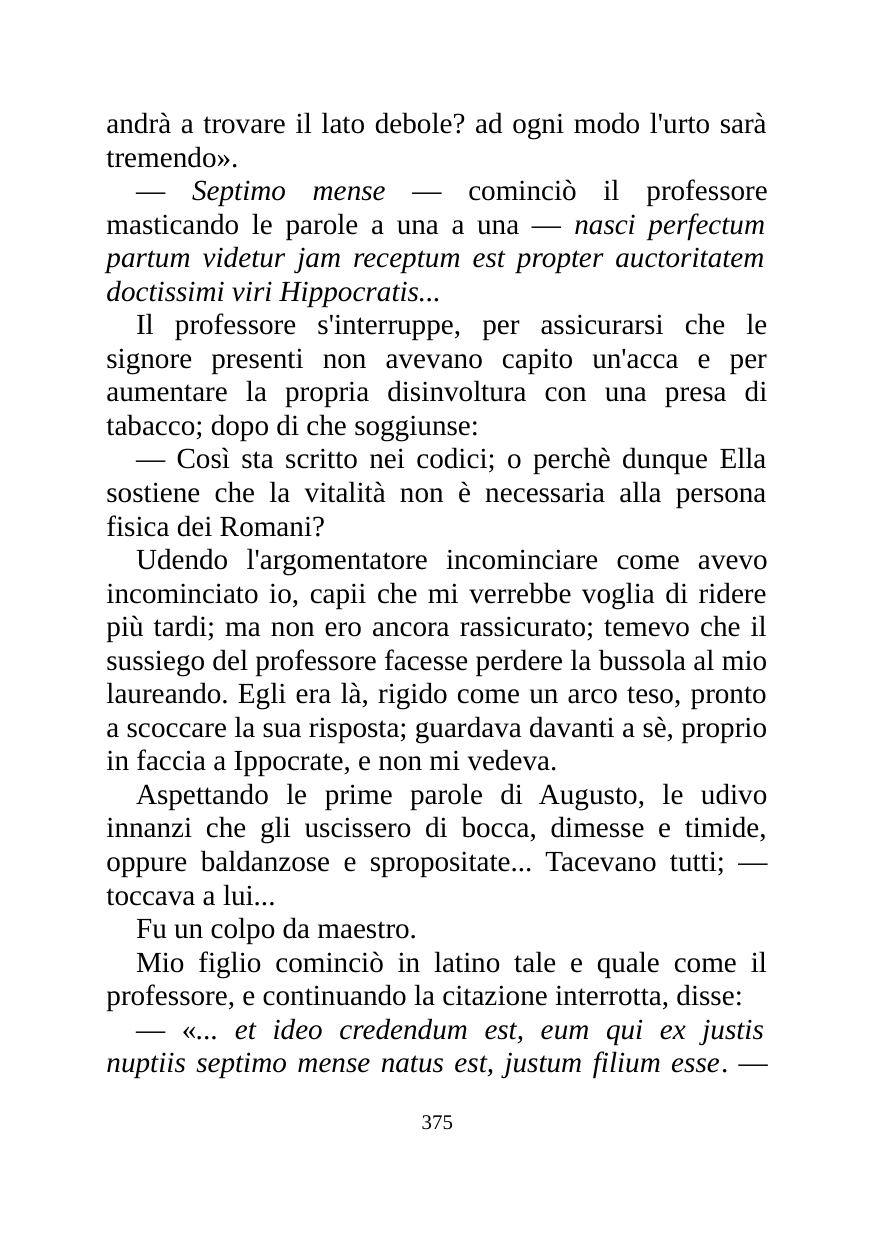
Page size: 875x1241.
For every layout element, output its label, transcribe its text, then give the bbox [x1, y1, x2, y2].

text Il professore s'interruppe, per assicurarsi che le signore presenti non avevano capito un'acca e per aumentare la propria disinvoltura con una presa di tabacco; dopo di che soggiunse: [106, 307, 768, 442]
text Udendo l'argomentatore incominciare come avevo incominciato io, capii che mi verrebbe voglia di ridere più tardi; ma non ero ancora rassicurato; temevo che il sussiego del professore facesse perdere la bussola al mio laureando. Egli era là, rigido come un arco teso, pronto a scoccare la sua risposta; guardava davanti a sè, proprio in faccia a Ippocrate, e non mi vedeva. [106, 542, 768, 777]
text Fu un colpo da maestro. [106, 911, 768, 945]
text — «... et ideo credendum est, eum qui ex justis nuptiis septimo mense natus est, justum filium esse. — [106, 1012, 768, 1079]
text — Così sta scritto nei codici; o perchè dunque Ella sostiene che la vitalità non è necessaria alla persona fisica dei Romani? [106, 442, 768, 542]
text Aspettando le prime parole di Augusto, le udivo innanzi che gli uscissero di bocca, dimesse e timide, oppure baldanzose e spropositate... Tacevano tutti; — toccava a lui... [106, 777, 768, 911]
text Mio figlio cominciò in latino tale e quale come il professore, e continuando la citazione interrotta, disse: [106, 945, 768, 1012]
text — Septimo mense — cominciò il professore masticando le parole a una a una — nasci perfectum partum videtur jam receptum est propter auctoritatem doctissimi viri Hippocratis... [106, 173, 768, 307]
text andrà a trovare il lato debole? ad ogni modo l'urto sarà tremendo». [106, 106, 768, 173]
